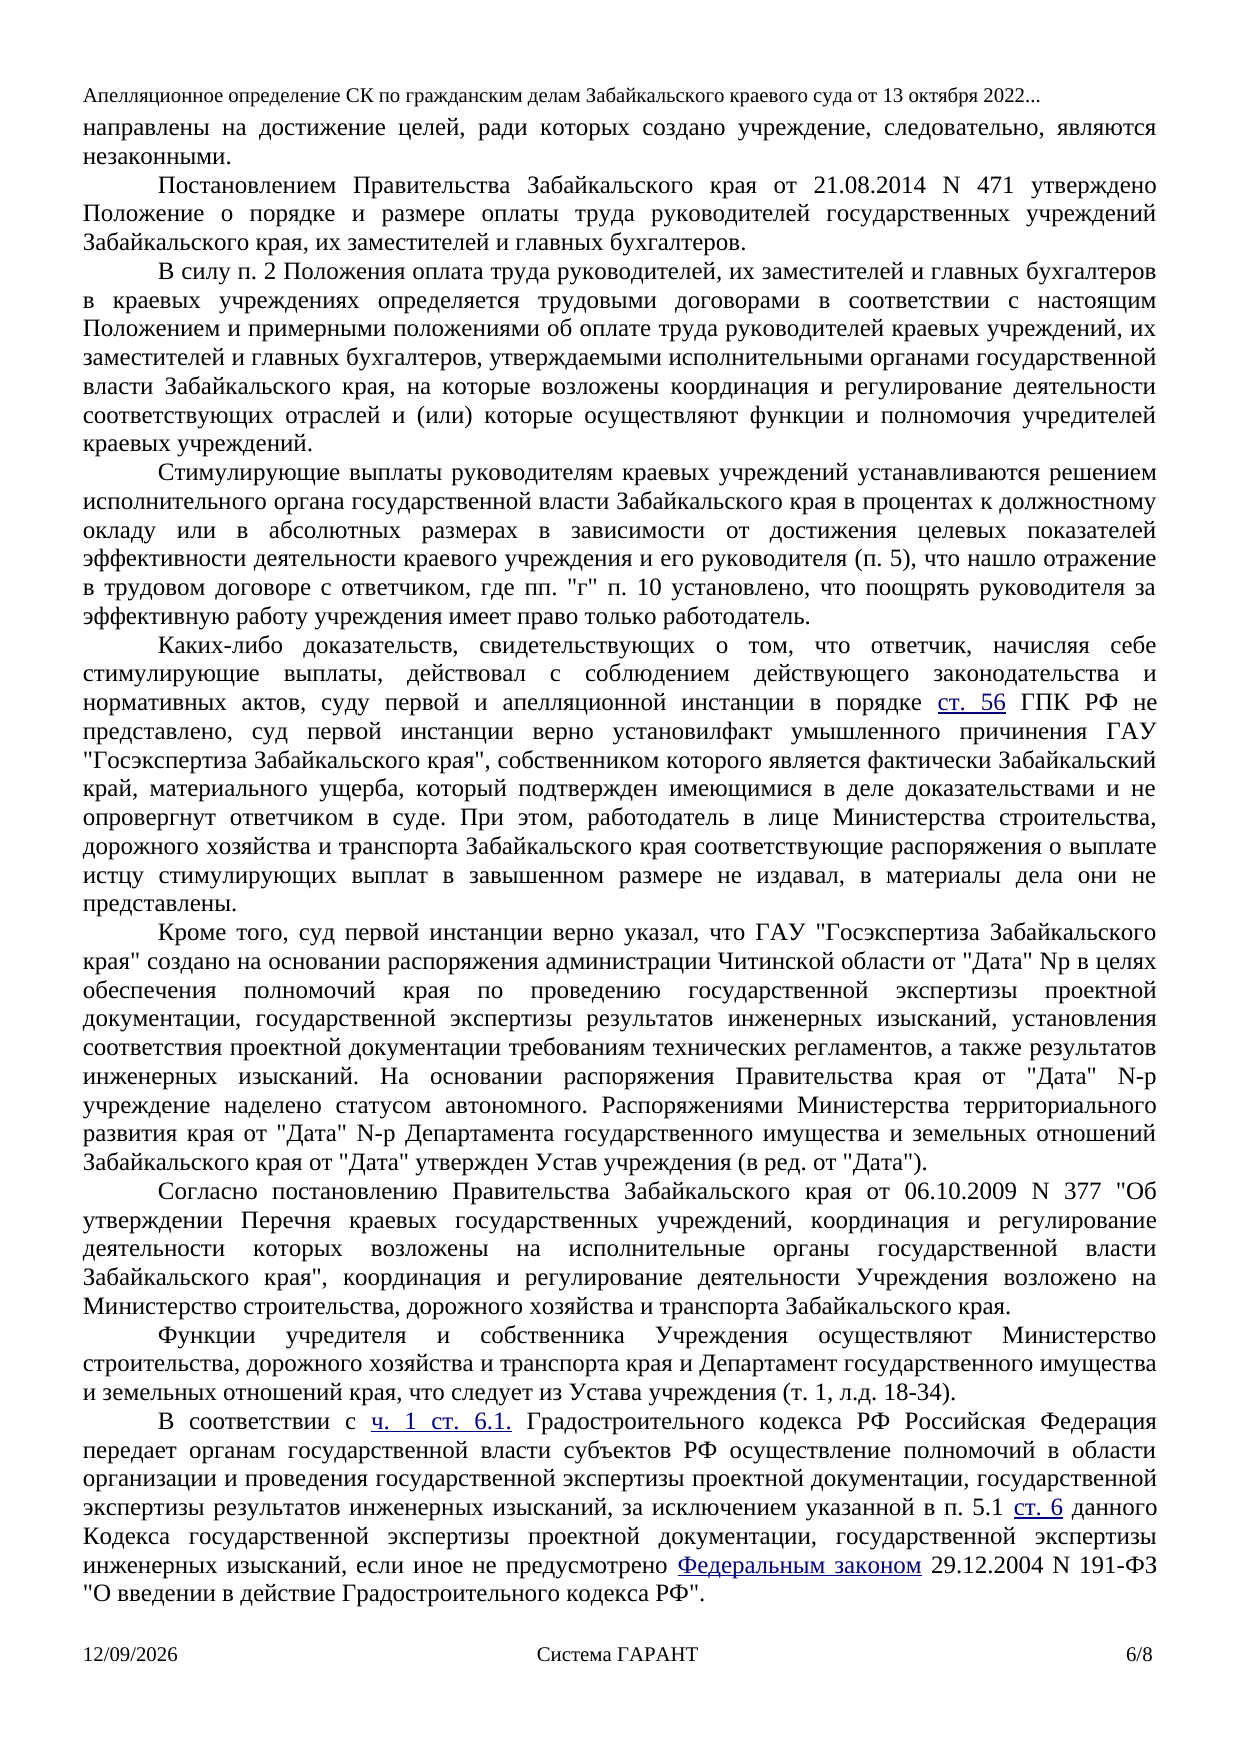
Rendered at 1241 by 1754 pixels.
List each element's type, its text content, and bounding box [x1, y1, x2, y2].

text Кроме того, суд первой инстанции верно указал, что ГАУ "Госэкспертиза Забайкальского края" создано на основании распоряжения администрации Читинской области от "Дата" Nр в целях обеспечения полномочий края по проведению государственной экспертизы проектной документации, государственной экспертизы результатов инженерных изысканий, установления соответствия проектной документации требованиям технических регламентов, а также результатов инженерных изысканий. На основании распоряжения Правительства края от "Дата" N-р учреждение наделено статусом автономного. Распоряжениями Министерства территориального развития края от "Дата" N-р Департамента государственного имущества и земельных отношений Забайкальского края от "Дата" утвержден Устав учреждения (в ред. от "Дата"). [83, 917, 1157, 1176]
text Согласно постановлению Правительства Забайкальского края от 06.10.2009 N 377 "Об утверждении Перечня краевых государственных учреждений, координация и регулирование деятельности которых возложены на исполнительные органы государственной власти Забайкальского края", координация и регулирование деятельности Учреждения возложено на Министерство строительства, дорожного хозяйства и транспорта Забайкальского края. [83, 1176, 1157, 1320]
text Постановлением Правительства Забайкальского края от 21.08.2014 N 471 утверждено Положение о порядке и размере оплаты труда руководителей государственных учреждений Забайкальского края, их заместителей и главных бухгалтеров. [83, 170, 1157, 256]
text направлены на достижение целей, ради которых создано учреждение, следовательно, являются незаконными. [83, 112, 1157, 170]
text В соответствии с ч. 1 ст. 6.1. Градостроительного кодекса РФ Российская Федерация передает органам государственной власти субъектов РФ осуществление полномочий в области организации и проведения государственной экспертизы проектной документации, государственной экспертизы результатов инженерных изысканий, за исключением указанной в п. 5.1 ст. 6 данного Кодекса государственной экспертизы проектной документации, государственной экспертизы инженерных изысканий, если иное не предусмотрено Федеральным законом 29.12.2004 N 191-ФЗ "О введении в действие Градостроительного кодекса РФ". [83, 1406, 1157, 1607]
text Стимулирующие выплаты руководителям краевых учреждений устанавливаются решением исполнительного органа государственной власти Забайкальского края в процентах к должностному окладу или в абсолютных размерах в зависимости от достижения целевых показателей эффективности деятельности краевого учреждения и его руководителя (п. 5), что нашло отражение в трудовом договоре с ответчиком, где пп. "г" п. 10 установлено, что поощрять руководителя за эффективную работу учреждения имеет право только работодатель. [83, 457, 1157, 630]
text В силу п. 2 Положения оплата труда руководителей, их заместителей и главных бухгалтеров в краевых учреждениях определяется трудовыми договорами в соответствии с настоящим Положением и примерными положениями об оплате труда руководителей краевых учреждений, их заместителей и главных бухгалтеров, утверждаемыми исполнительными органами государственной власти Забайкальского края, на которые возложены координация и регулирование деятельности соответствующих отраслей и (или) которые осуществляют функции и полномочия учредителей краевых учреждений. [83, 256, 1157, 457]
text Каких-либо доказательств, свидетельствующих о том, что ответчик, начисляя себе стимулирующие выплаты, действовал с соблюдением действующего законодательства и нормативных актов, суду первой и апелляционной инстанции в порядке ст. 56 ГПК РФ не представлено, суд первой инстанции верно установилфакт умышленного причинения ГАУ "Госэкспертиза Забайкальского края", собственником которого является фактически Забайкальский край, материального ущерба, который подтвержден имеющимися в деле доказательствами и не опровергнут ответчиком в суде. При этом, работодатель в лице Министерства строительства, дорожного хозяйства и транспорта Забайкальского края соответствующие распоряжения о выплате истцу стимулирующих выплат в завышенном размере не издавал, в материалы дела они не представлены. [83, 630, 1157, 917]
text Функции учредителя и собственника Учреждения осуществляют Министерство строительства, дорожного хозяйства и транспорта края и Департамент государственного имущества и земельных отношений края, что следует из Устава учреждения (т. 1, л.д. 18-34). [83, 1320, 1157, 1406]
